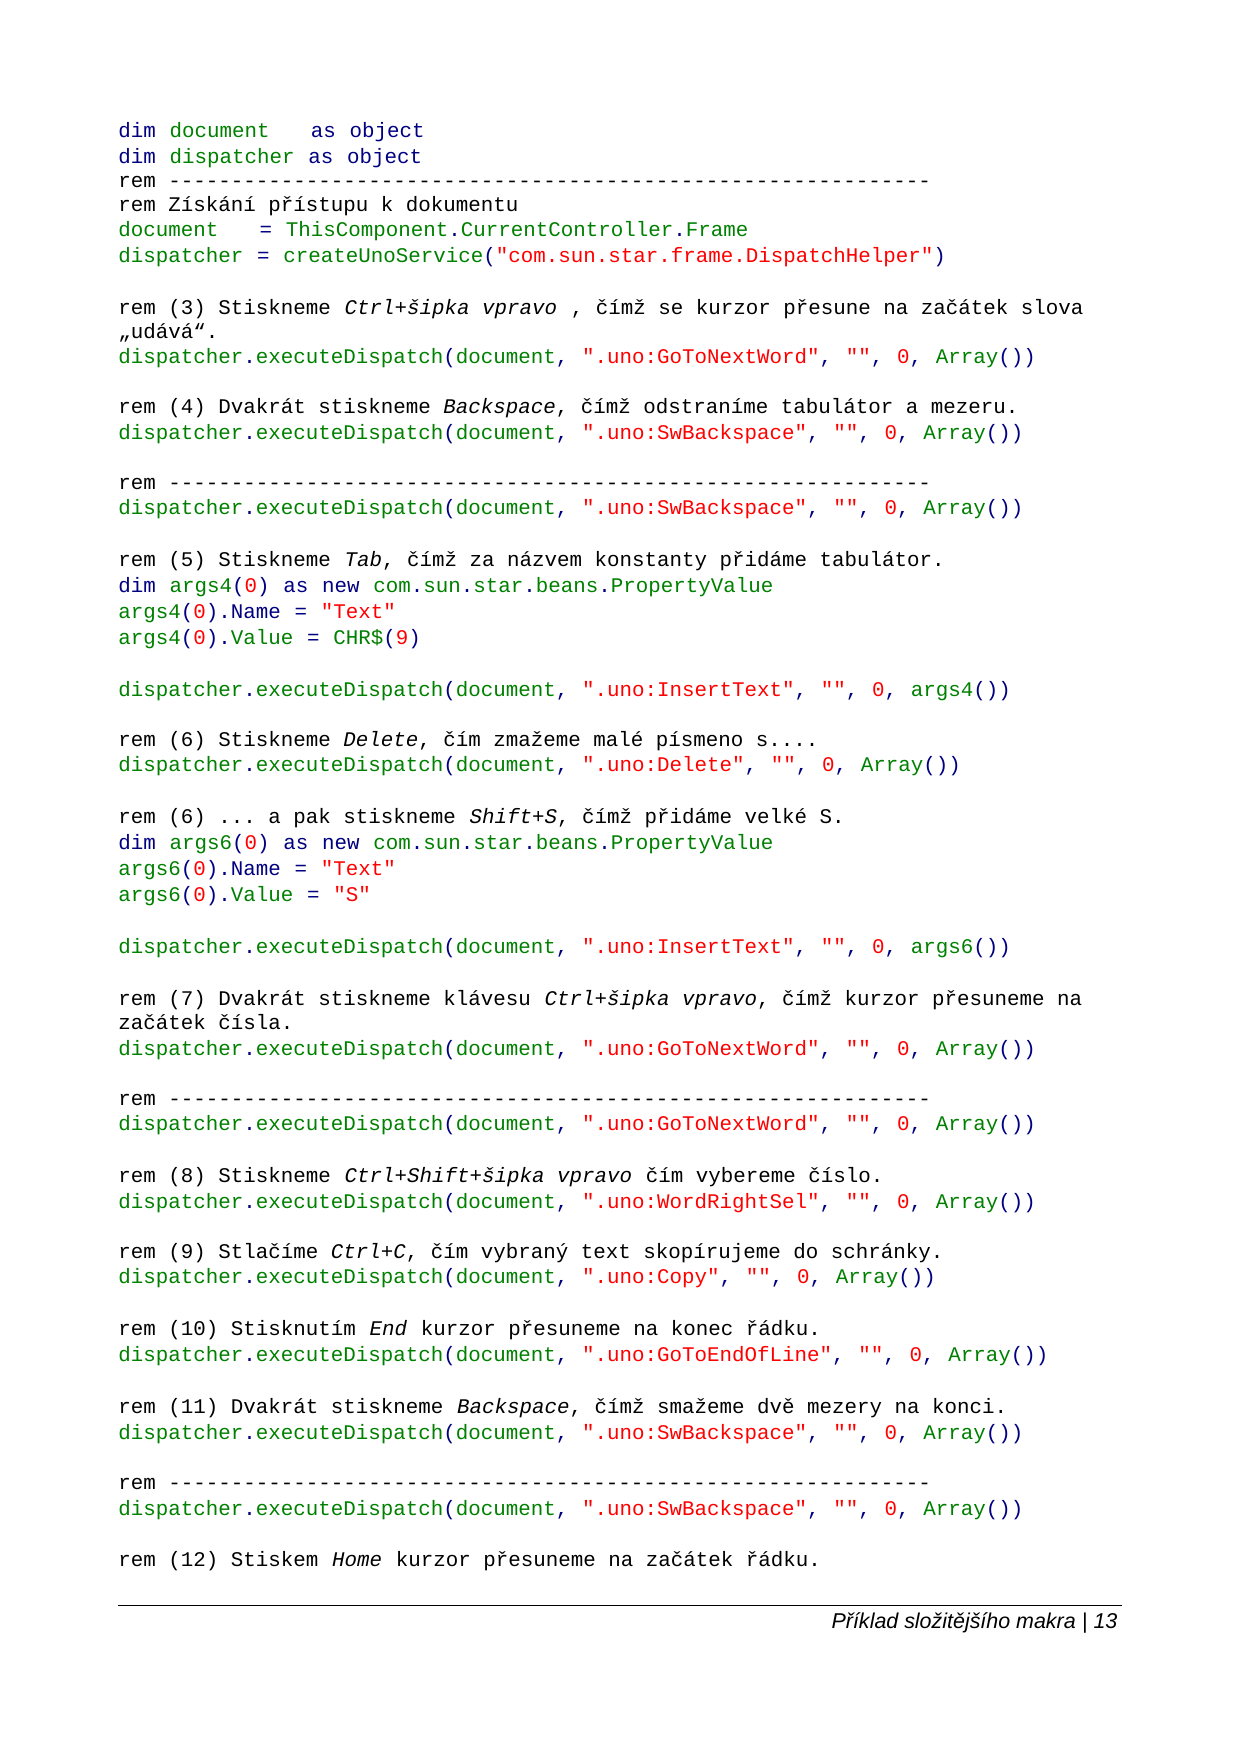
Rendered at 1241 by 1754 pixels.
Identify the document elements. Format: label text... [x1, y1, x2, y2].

text dispatcher.executeDispatch(document, ".uno:SwBackspace", "", 0, Array()) [118, 496, 1122, 522]
text rem (8) Stiskneme Ctrl+Shift+šipka vpravo čím vybereme číslo. [118, 1163, 1122, 1189]
text rem (5) Stiskneme Tab, čímž za názvem konstanty přidáme tabulátor. [118, 548, 1122, 573]
text rem ------------------------------------------------------------- [118, 170, 1122, 194]
text dispatcher.executeDispatch(document, ".uno:WordRightSel", "", 0, Array()) [118, 1189, 1122, 1215]
text rem (12) Stiskem Home kurzor přesuneme na začátek řádku. [118, 1548, 1122, 1574]
text rem (4) Dvakrát stiskneme Backspace, čímž odstraníme tabulátor a mezeru. [118, 397, 1122, 420]
text rem (7) Dvakrát stiskneme klávesu Ctrl+šipka vpravo, čímž kurzor přesuneme na začátek čísla. [118, 986, 1122, 1036]
text dispatcher.executeDispatch(document, ".uno:SwBackspace", "", 0, Array()) [118, 1496, 1122, 1522]
text args6(0).Name = "Text" [118, 857, 1122, 882]
text dim args4(0) as new com.sun.star.beans.PropertyValue [118, 573, 1122, 599]
text rem (6) Stiskneme Delete, čím zmažeme malé písmeno s.... [118, 729, 1122, 753]
text dispatcher.executeDispatch(document, ".uno:GoToNextWord", "", 0, Array()) [118, 1036, 1122, 1062]
text dispatcher.executeDispatch(document, ".uno:Delete", "", 0, Array()) [118, 753, 1122, 779]
text args4(0).Name = "Text" [118, 599, 1122, 625]
text dispatcher.executeDispatch(document, ".uno:InsertText", "", 0, args6()) [118, 934, 1122, 960]
text dim dispatcher as object [118, 144, 1122, 170]
text dispatcher.executeDispatch(document, ".uno:Copy", "", 0, Array()) [118, 1265, 1122, 1291]
text rem (3) Stiskneme Ctrl+šipka vpravo , čímž se kurzor přesune na začátek slova „udává“. [118, 295, 1122, 345]
text args6(0).Value = "S" [118, 882, 1122, 908]
text rem Získání přístupu k dokumentu [118, 194, 1122, 217]
text dim args6(0) as new com.sun.star.beans.PropertyValue [118, 831, 1122, 857]
text rem (9) Stlačíme Ctrl+C, čím vybraný text skopírujeme do schránky. [118, 1241, 1122, 1265]
text dispatcher = createUnoService("com.sun.star.frame.DispatchHelper") [118, 243, 1122, 269]
text dispatcher.executeDispatch(document, ".uno:SwBackspace", "", 0, Array()) [118, 1420, 1122, 1446]
text args4(0).Value = CHR$(9) [118, 625, 1122, 651]
text rem (6) ... a pak stiskneme Shift+S, čímž přidáme velké S. [118, 805, 1122, 831]
text dispatcher.executeDispatch(document, ".uno:GoToNextWord", "", 0, Array()) [118, 345, 1122, 371]
text rem (10) Stisknutím End kurzor přesuneme na konec řádku. [118, 1317, 1122, 1342]
text dispatcher.executeDispatch(document, ".uno:GoToEndOfLine", "", 0, Array()) [118, 1342, 1122, 1368]
text dim document as object [118, 118, 1122, 144]
text document = ThisComponent.CurrentController.Frame [118, 217, 1122, 243]
text rem ------------------------------------------------------------- [118, 1088, 1122, 1111]
text dispatcher.executeDispatch(document, ".uno:InsertText", "", 0, args4()) [118, 677, 1122, 703]
text rem (11) Dvakrát stiskneme Backspace, čímž smažeme dvě mezery na konci. [118, 1394, 1122, 1420]
text rem ------------------------------------------------------------- [118, 1472, 1122, 1496]
text dispatcher.executeDispatch(document, ".uno:SwBackspace", "", 0, Array()) [118, 420, 1122, 446]
text dispatcher.executeDispatch(document, ".uno:GoToNextWord", "", 0, Array()) [118, 1111, 1122, 1137]
text rem ------------------------------------------------------------- [118, 472, 1122, 496]
